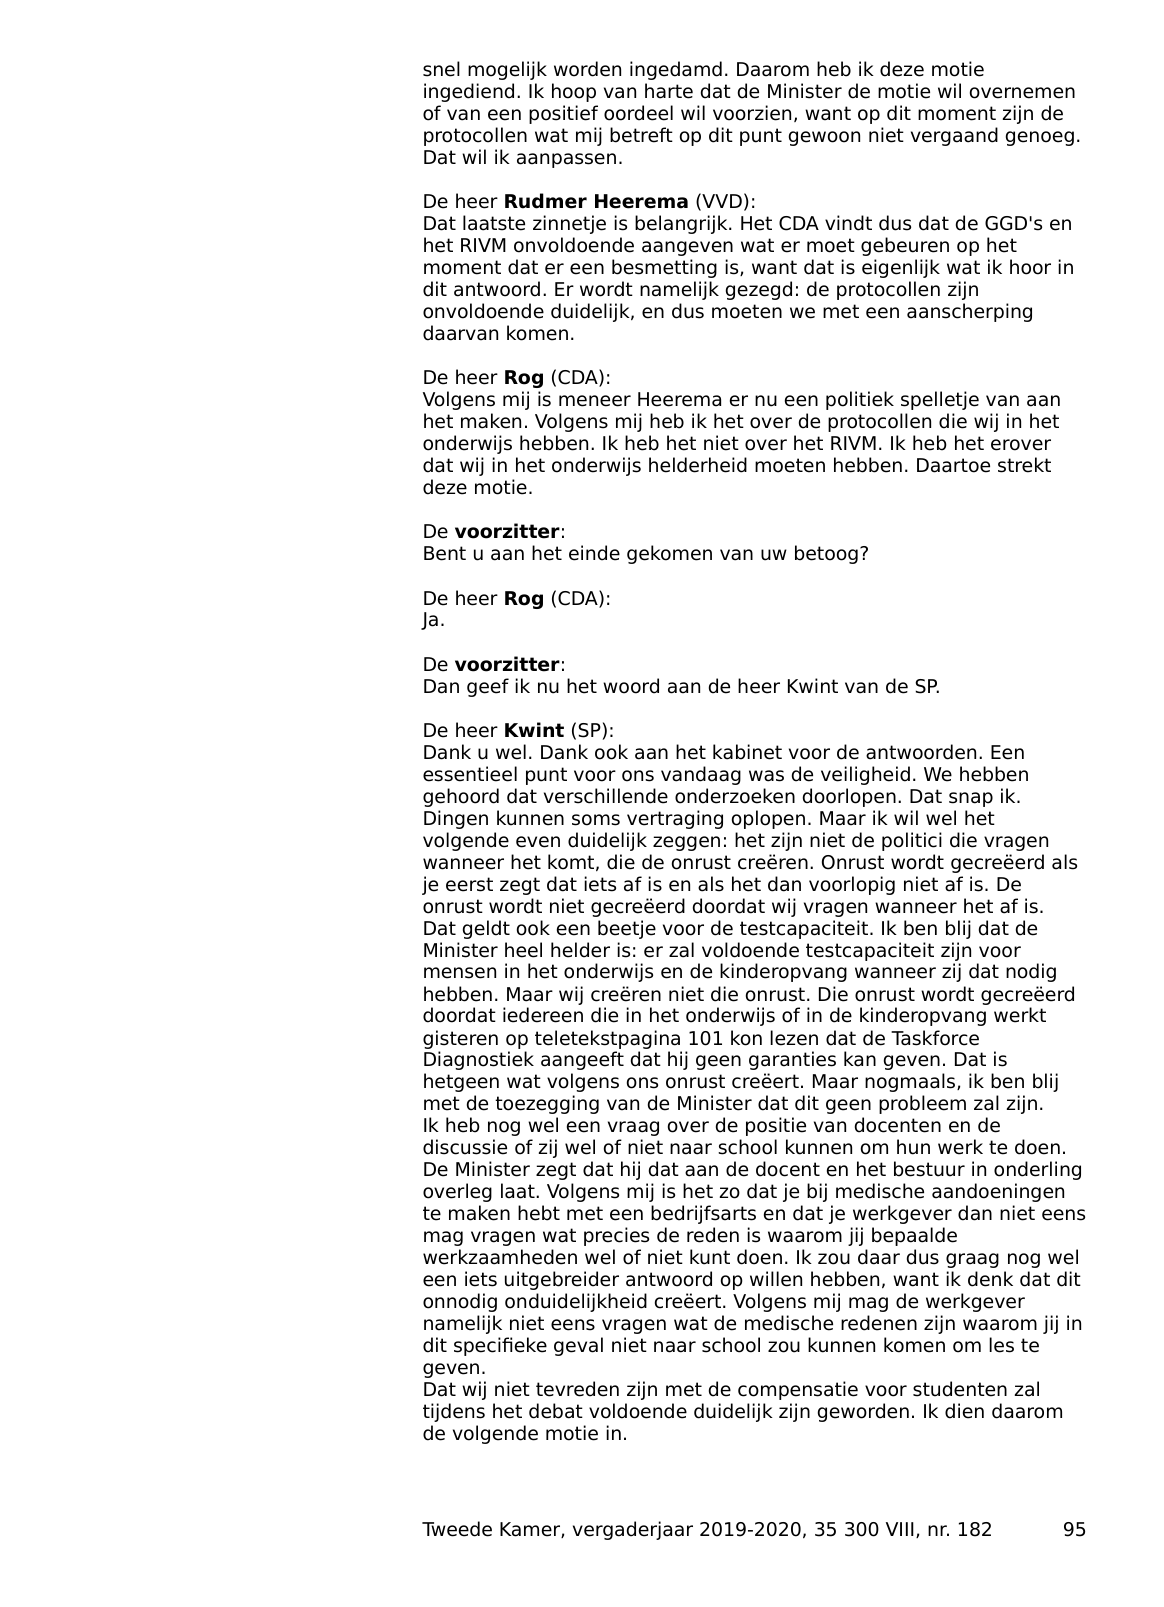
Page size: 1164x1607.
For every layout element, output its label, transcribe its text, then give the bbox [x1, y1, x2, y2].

text De heer Rog (CDA): [422, 587, 1087, 609]
text De heer Kwint (SP): [422, 720, 1087, 742]
text Dat wij niet tevreden zijn met de compensatie voor studenten zal tijdens het debat voldoende duidelijk zijn geworden. Ik dien daarom de volgende motie in. [422, 1379, 1087, 1445]
text Ik heb nog wel een vraag over de positie van docenten en de discussie of zij wel of niet naar school kunnen om hun werk te doen. De Minister zegt dat hij dat aan de docent en het bestuur in onderling overleg laat. Volgens mij is het zo dat je bij medische aandoeningen te maken hebt met een bedrijfsarts en dat je werkgever dan niet eens mag vragen wat precies de reden is waarom jij bepaalde werkzaamheden wel of niet kunt doen. Ik zou daar dus graag nog wel een iets uitgebreider antwoord op willen hebben, want ik denk dat dit onnodig onduidelijkheid creëert. Volgens mij mag de werkgever namelijk niet eens vragen wat de medische redenen zijn waarom jij in dit specifieke geval niet naar school zou kunnen komen om les te geven. [422, 1115, 1087, 1379]
text Dat laatste zinnetje is belangrijk. Het CDA vindt dus dat de GGD's en het RIVM onvoldoende aangeven wat er moet gebeuren op het moment dat er een besmetting is, want dat is eigenlijk wat ik hoor in dit antwoord. Er wordt namelijk gezegd: de protocollen zijn onvoldoende duidelijk, en dus moeten we met een aanscherping daarvan komen. [422, 213, 1087, 345]
text Dank u wel. Dank ook aan het kabinet voor de antwoorden. Een essentieel punt voor ons vandaag was de veiligheid. We hebben gehoord dat verschillende onderzoeken doorlopen. Dat snap ik. Dingen kunnen soms vertraging oplopen. Maar ik wil wel het volgende even duidelijk zeggen: het zijn niet de politici die vragen wanneer het komt, die de onrust creëren. Onrust wordt gecreëerd als je eerst zegt dat iets af is en als het dan voorlopig niet af is. De onrust wordt niet gecreëerd doordat wij vragen wanneer het af is. [422, 742, 1087, 917]
text Ja. [422, 609, 1087, 631]
text De heer Rudmer Heerema (VVD): [422, 191, 1087, 213]
text snel mogelijk worden ingedamd. Daarom heb ik deze motie ingediend. Ik hoop van harte dat de Minister de motie wil overnemen of van een positief oordeel wil voorzien, want op dit moment zijn de protocollen wat mij betreft op dit punt gewoon niet vergaand genoeg. Dat wil ik aanpassen. [422, 59, 1087, 169]
text Dat geldt ook een beetje voor de testcapaciteit. Ik ben blij dat de Minister heel helder is: er zal voldoende testcapaciteit zijn voor mensen in het onderwijs en de kinderopvang wanneer zij dat nodig hebben. Maar wij creëren niet die onrust. Die onrust wordt gecreëerd doordat iedereen die in het onderwijs of in de kinderopvang werkt gisteren op teletekstpagina 101 kon lezen dat de Taskforce Diagnostiek aangeeft dat hij geen garanties kan geven. Dat is hetgeen wat volgens ons onrust creëert. Maar nogmaals, ik ben blij met de toezegging van de Minister dat dit geen probleem zal zijn. [422, 917, 1087, 1115]
text Volgens mij is meneer Heerema er nu een politiek spelletje van aan het maken. Volgens mij heb ik het over de protocollen die wij in het onderwijs hebben. Ik heb het niet over het RIVM. Ik heb het erover dat wij in het onderwijs helderheid moeten hebben. Daartoe strekt deze motie. [422, 389, 1087, 499]
text Dan geef ik nu het woord aan de heer Kwint van de SP. [422, 676, 1087, 697]
text Bent u aan het einde gekomen van uw betoog? [422, 543, 1087, 565]
text De voorzitter: [422, 653, 1087, 676]
text De voorzitter: [422, 521, 1087, 543]
text De heer Rog (CDA): [422, 367, 1087, 389]
